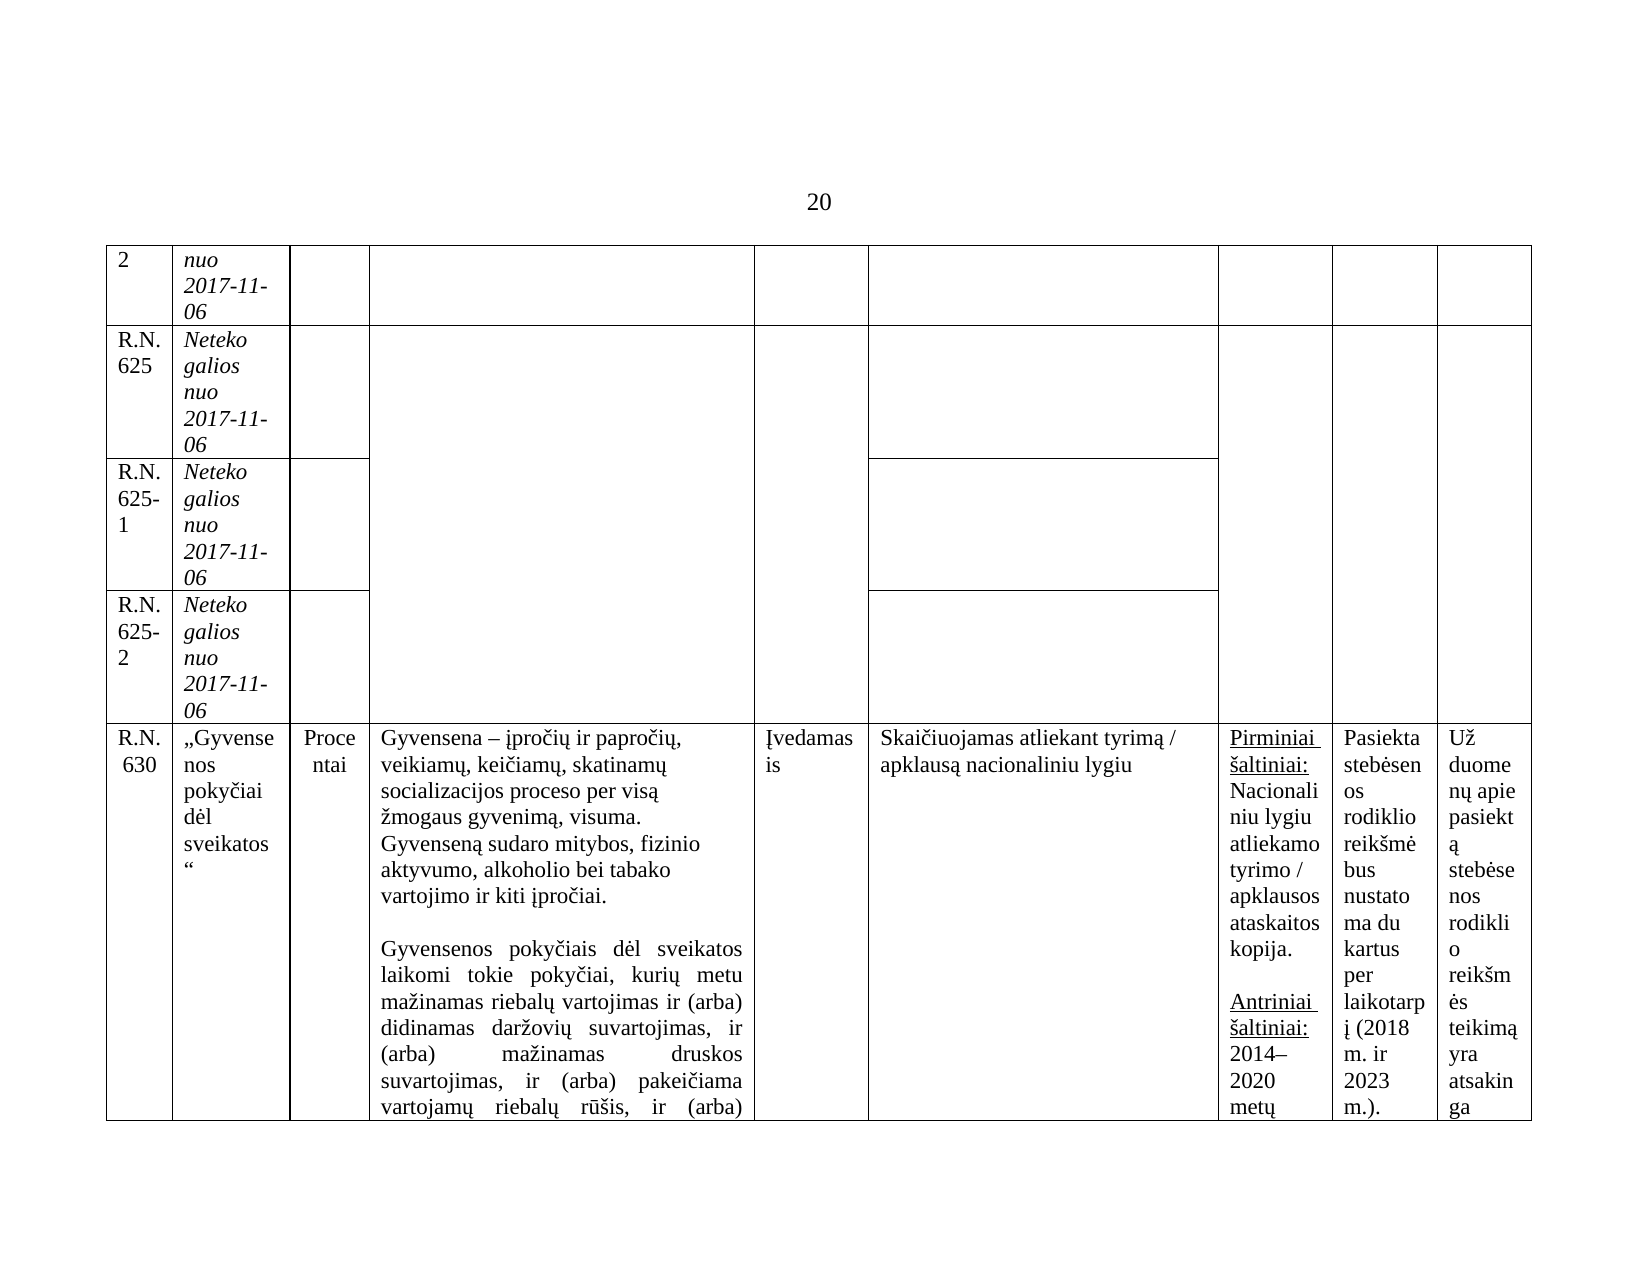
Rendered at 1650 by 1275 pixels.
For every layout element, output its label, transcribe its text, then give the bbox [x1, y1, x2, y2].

table_cell [1438, 326, 1531, 723]
table_cell Įvedamasis [755, 724, 868, 1119]
table_cell R.N.625-2 [107, 591, 172, 723]
table_cell [869, 246, 1218, 325]
table_cell R.N.625 [107, 326, 172, 458]
table_cell Neteko galios nuo 2017-11-06 [173, 326, 289, 458]
table_cell [370, 246, 754, 325]
table_cell 2 [107, 246, 172, 325]
table_cell [1333, 326, 1437, 723]
table_cell [869, 326, 1218, 458]
table_cell Pasiekta stebėsenos rodiklio reikšmė bus nustatoma du kartus per laikotarpį (2018 m. ir 2023 m.). [1333, 724, 1437, 1119]
table_cell [370, 326, 754, 723]
table_cell [291, 591, 369, 723]
table_cell Neteko galios nuo 2017-11-06 [173, 591, 289, 723]
table_cell [291, 459, 369, 590]
table_cell [1438, 246, 1531, 325]
table_cell [869, 459, 1218, 590]
table_cell Pirminiai šaltiniai: Nacionaliniu lygiu atliekamo tyrimo / apklausos ataskaitos kopija. Antriniai šaltiniai: 2014–2020 metų [1219, 724, 1332, 1119]
table_cell [1219, 326, 1332, 723]
table_cell [1333, 246, 1437, 325]
table_cell Neteko galios nuo 2017-11-06 [173, 459, 289, 590]
table_cell Už duomenų apie pasiektą stebėsenos rodiklio reikšmės teikimą yra atsakinga [1438, 724, 1531, 1119]
table_cell Skaičiuojamas atliekant tyrimą / apklausą nacionaliniu lygiu [869, 724, 1218, 1119]
table_cell [291, 246, 369, 325]
table_cell [755, 246, 868, 325]
table_cell R.N.625-1 [107, 459, 172, 590]
table_cell Procentai [291, 724, 369, 1119]
table_cell Gyvensena – įpročių ir papročių, veikiamų, keičiamų, skatinamų socializacijos proceso per visą žmogaus gyvenimą, visuma. Gyvenseną sudaro mitybos, fizinio aktyvumo, alkoholio bei tabako vartojimo ir kiti įpročiai. Gyvensenos pokyčiais dėl sveikatos laikomi tokie pokyčiai, kurių metu mažinamas riebalų vartojimas ir (arba) didinamas daržovių suvartojimas, ir (arba) mažinamas druskos suvartojimas, ir (arba) pakeičiama vartojamų riebalų rūšis, ir (arba) [370, 724, 754, 1119]
table_cell [755, 326, 868, 723]
table_cell [1219, 246, 1332, 325]
table_cell [291, 326, 369, 458]
table_cell nuo 2017-11-06 [173, 246, 289, 325]
table_cell „Gyvensenos pokyčiai dėl sveikatos“ [173, 724, 289, 1119]
table_cell [869, 591, 1218, 723]
table_cell R.N.630 [107, 724, 172, 1119]
